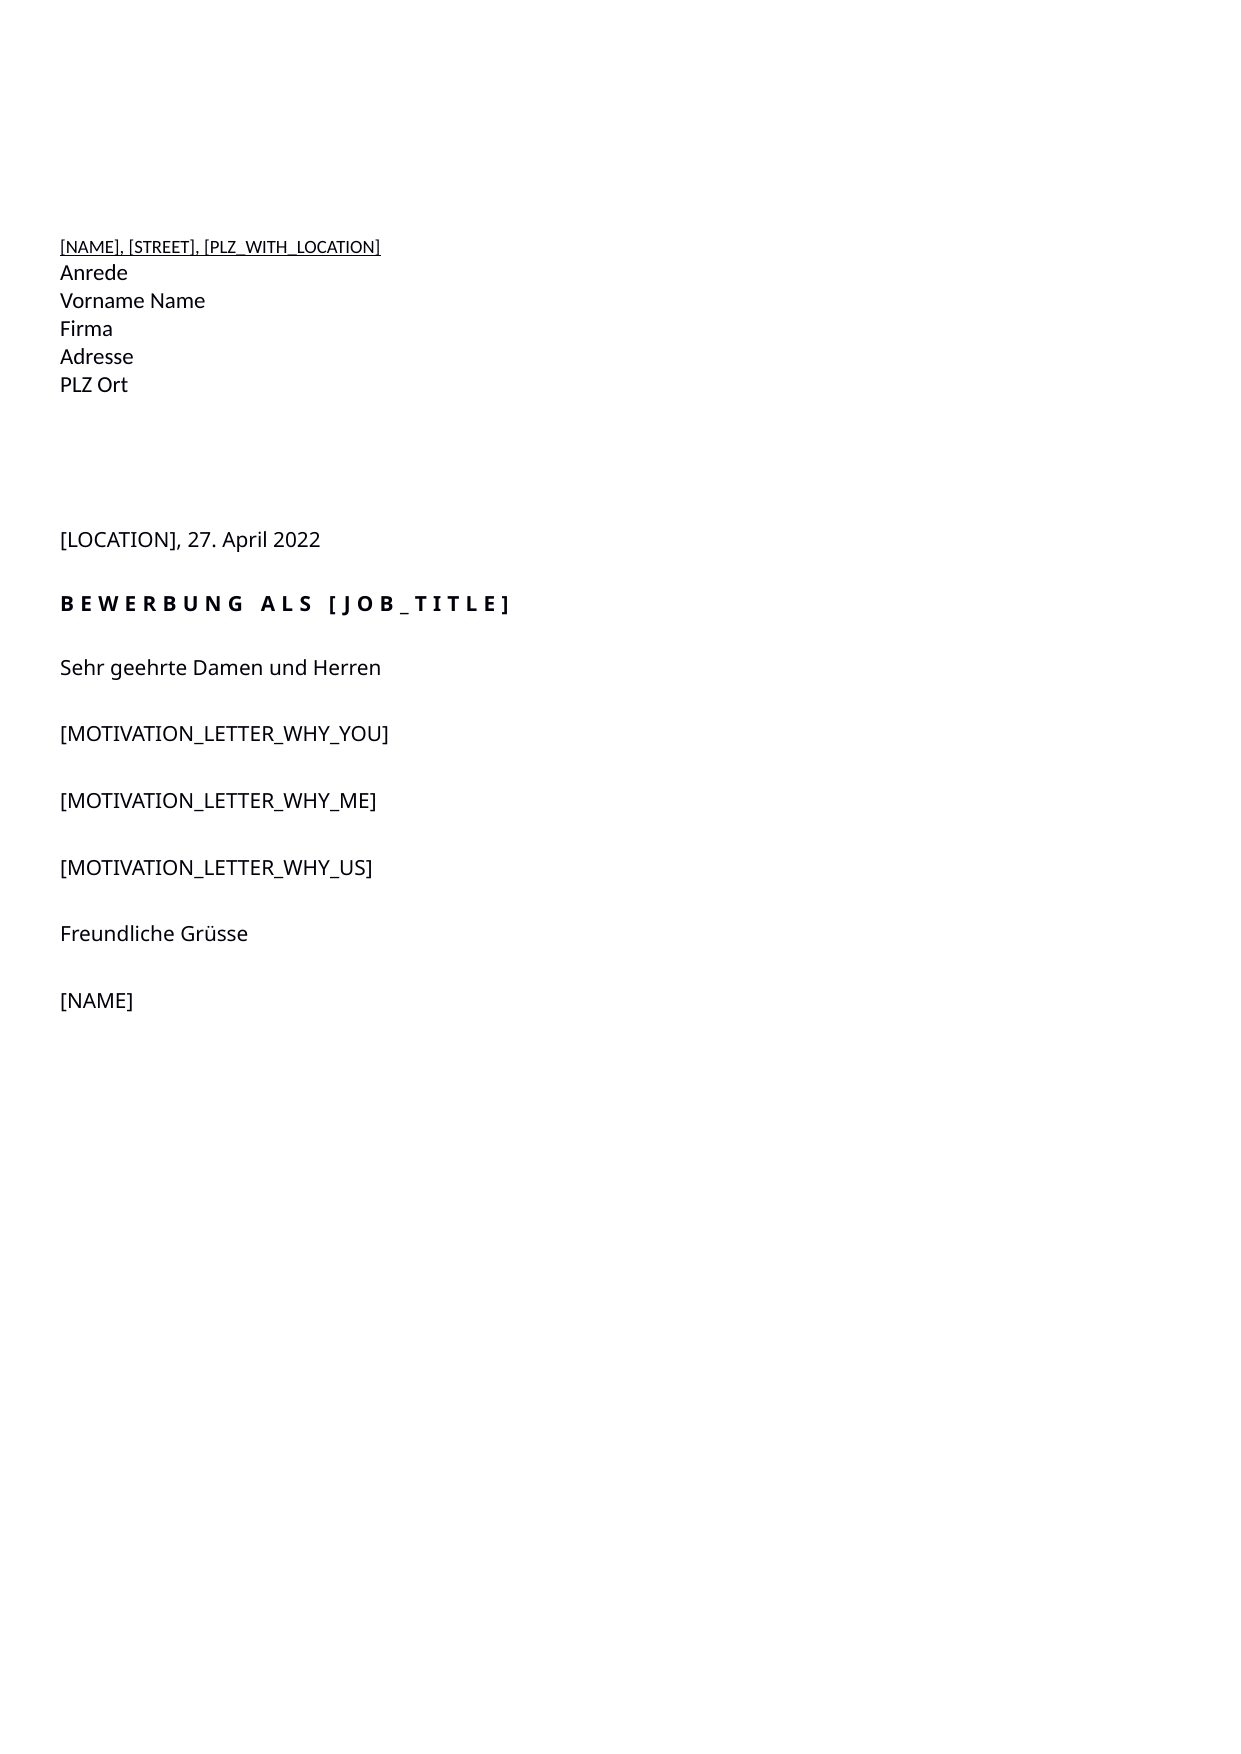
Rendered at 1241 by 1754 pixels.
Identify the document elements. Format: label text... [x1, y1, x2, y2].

text Vorname Name [60, 286, 1180, 314]
text Freundliche Grüsse [60, 915, 1180, 948]
text [MOTIVATION_LETTER_WHY_US] [60, 848, 1180, 882]
text [NAME], [STREET], [PLZ_WITH_LOCATION] [60, 235, 1180, 258]
text PLZ Ort [60, 370, 1180, 398]
text Adresse [60, 342, 1180, 370]
text [MOTIVATION_LETTER_WHY_ME] [60, 782, 1180, 815]
text Sehr geehrte Damen und Herren [60, 648, 1180, 682]
text [LOCATION], 27. April 2022 [60, 521, 1180, 554]
text [NAME] [60, 982, 1180, 1015]
text Anrede [60, 258, 1180, 286]
subtitle Bewerbung als [JOB_TITLE] [60, 584, 1180, 618]
text Firma [60, 314, 1180, 342]
text [MOTIVATION_LETTER_WHY_YOU] [60, 715, 1180, 748]
